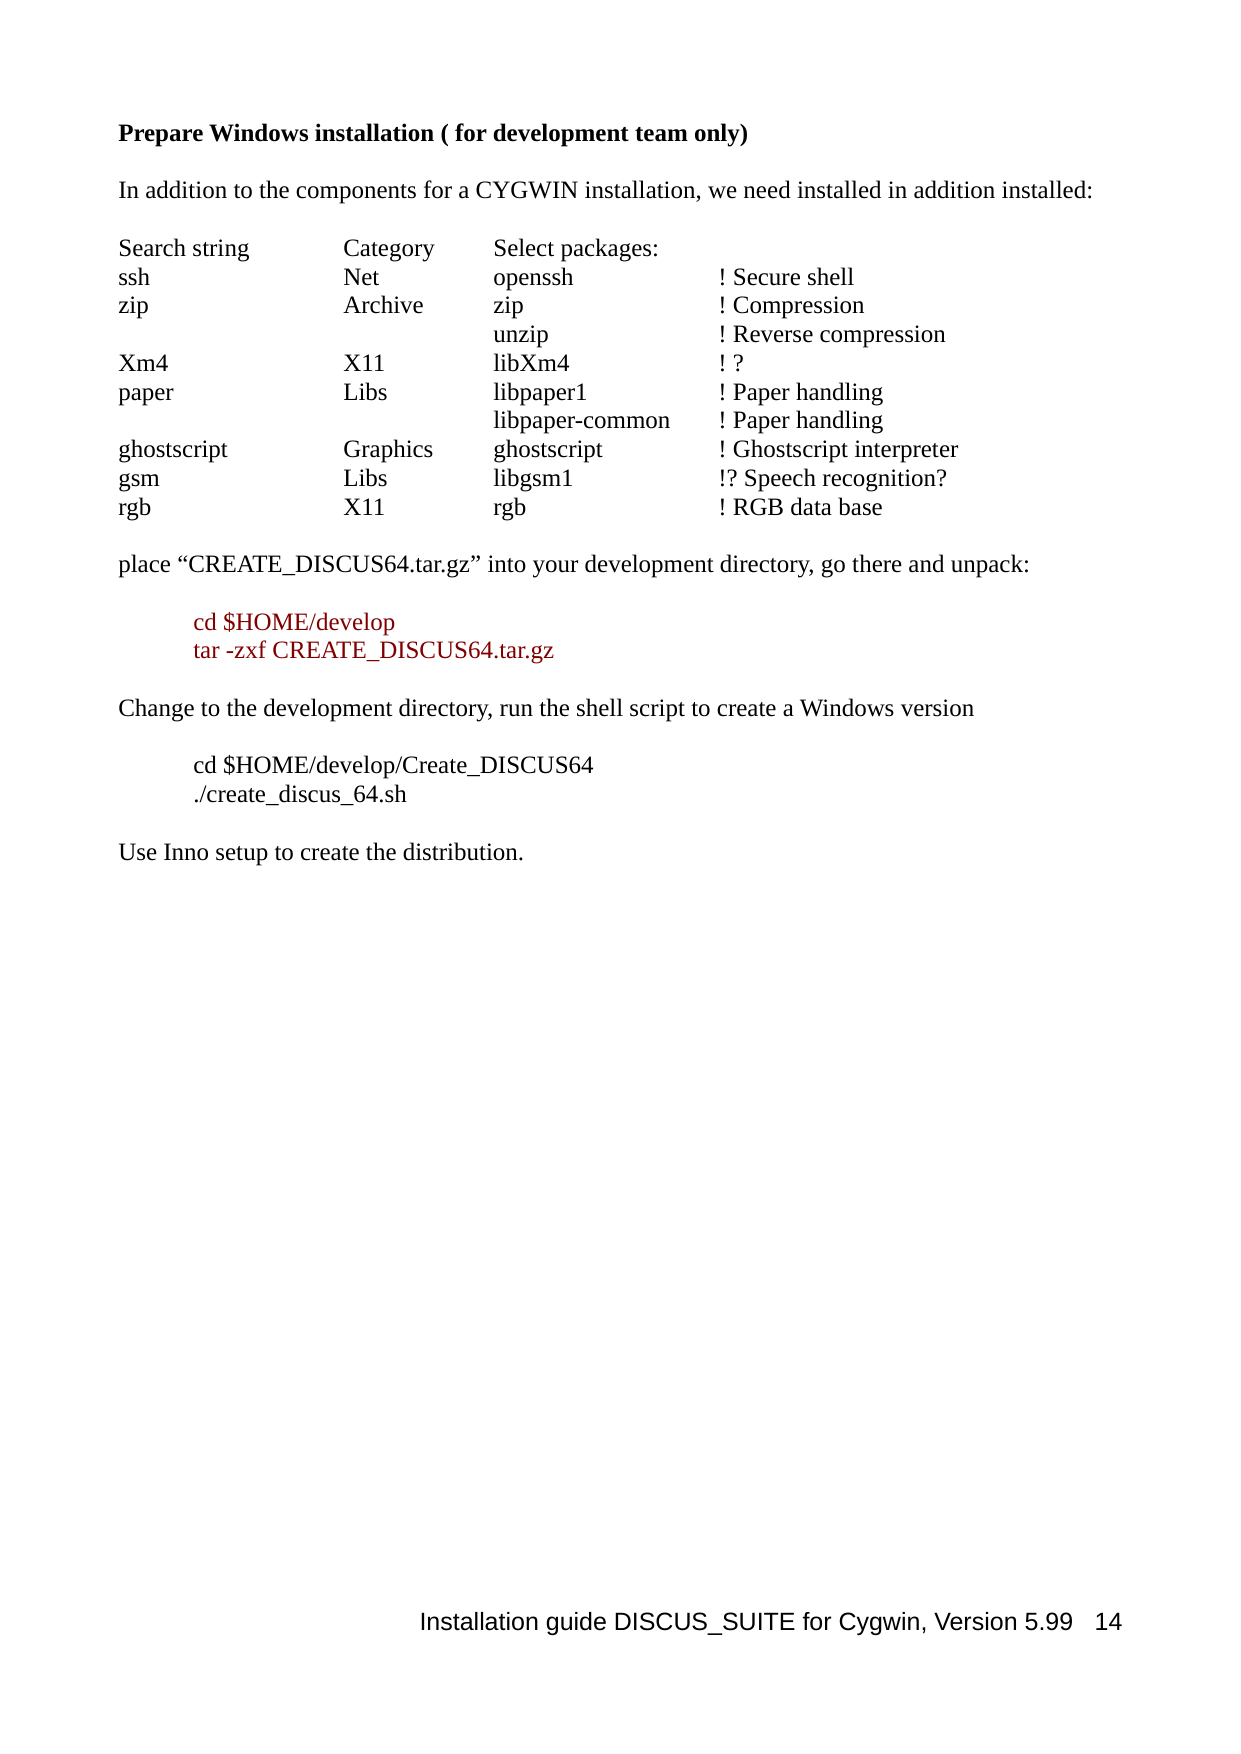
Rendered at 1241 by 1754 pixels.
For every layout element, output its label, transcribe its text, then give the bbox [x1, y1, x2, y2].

text In addition to the components for a CYGWIN installation, we need installed in addition installed: [118, 176, 1122, 204]
text libpaper-common ! Paper handling [118, 406, 1122, 434]
text Prepare Windows installation ( for development team only) [118, 118, 1122, 147]
text Xm4 X11 libXm4 ! ? [118, 348, 1122, 377]
text ./create_discus_64.sh [118, 779, 1122, 808]
text cd $HOME/develop/Create_DISCUS64 [118, 751, 1122, 779]
text zip Archive zip ! Compression [118, 291, 1122, 319]
text Use Inno setup to create the distribution. [118, 837, 1122, 866]
text gsm Libs libgsm1 !? Speech recognition? [118, 463, 1122, 492]
text paper Libs libpaper1 ! Paper handling [118, 377, 1122, 406]
text rgb X11 rgb ! RGB data base [118, 492, 1122, 521]
text ghostscript Graphics ghostscript ! Ghostscript interpreter [118, 434, 1122, 463]
text place “CREATE_DISCUS64.tar.gz” into your development directory, go there and unpack: [118, 549, 1122, 578]
text cd $HOME/develop [118, 607, 1122, 636]
text ssh Net openssh ! Secure shell [118, 262, 1122, 291]
text Change to the development directory, run the shell script to create a Windows version [118, 693, 1122, 722]
text unzip ! Reverse compression [118, 319, 1122, 348]
text tar -zxf CREATE_DISCUS64.tar.gz [118, 636, 1122, 664]
text Search string Category Select packages: [118, 233, 1122, 262]
